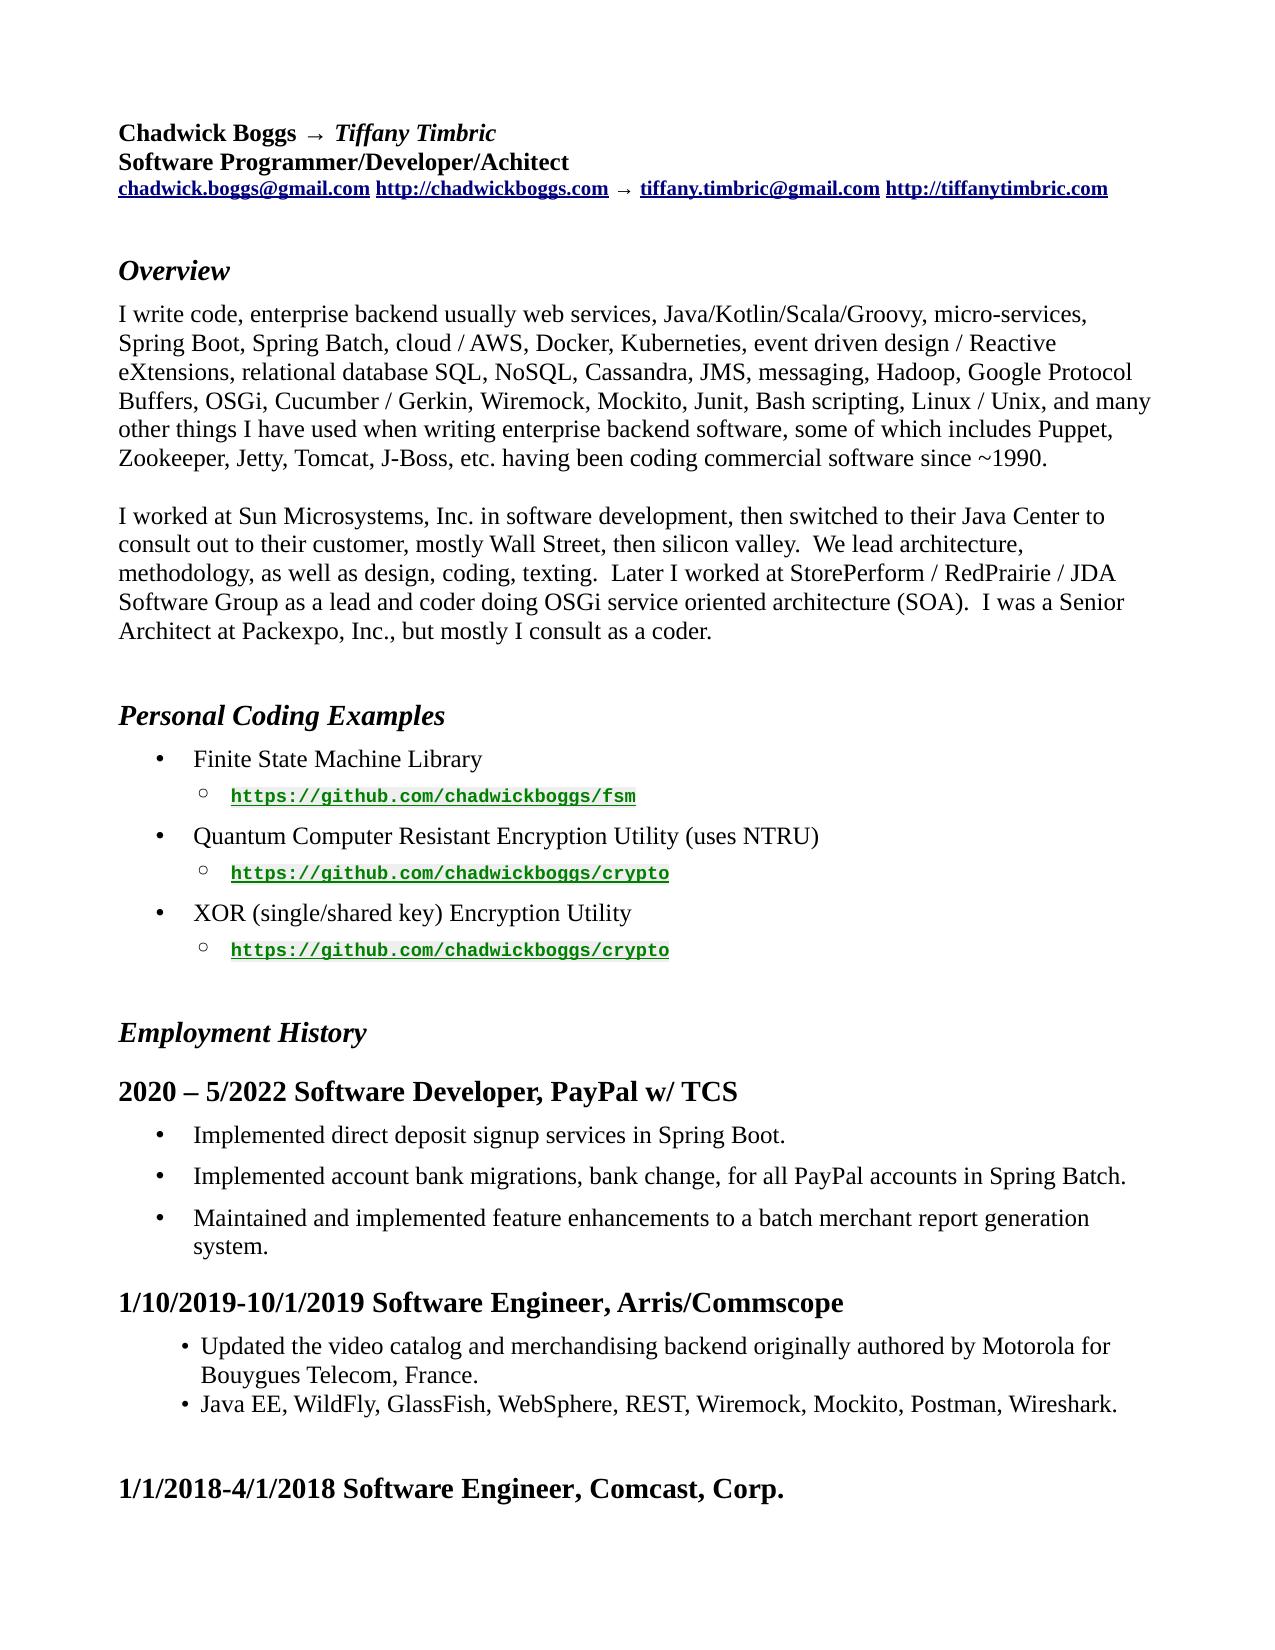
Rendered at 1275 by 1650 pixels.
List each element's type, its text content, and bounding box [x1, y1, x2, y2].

subtitle 1/10/2019-10/1/2019 Software Engineer, Arris/Commscope [118, 1285, 1157, 1319]
text I write code, enterprise backend usually web services, Java/Kotlin/Scala/Groovy, micro-services, Spring Boot, Spring Batch, cloud / AWS, Docker, Kuberneties, event driven design / Reactive eXtensions, relational database SQL, NoSQL, Cassandra, JMS, messaging, Hadoop, Google Protocol Buffers, OSGi, Cucumber / Gerkin, Wiremock, Mockito, Junit, Bash scripting, Linux / Unix, and many other things I have used when writing enterprise backend software, some of which includes Puppet, Zookeeper, Jetty, Tomcat, J-Boss, etc. having been coding commercial software since ~1990. [118, 299, 1157, 472]
list Implemented direct deposit signup services in Spring Boot. [156, 1120, 1157, 1149]
list Maintained and implemented feature enhancements to a batch merchant report generation system. [156, 1203, 1157, 1260]
subtitle 2020 – 5/2022 Software Developer, PayPal w/ TCS [118, 1074, 1157, 1108]
subtitle 1/1/2018-4/1/2018 Software Engineer, Comcast, Corp. [118, 1471, 1157, 1505]
subtitle Chadwick Boggs → Tiffany Timbric [118, 118, 1157, 147]
list Implemented account bank migrations, bank change, for all PayPal accounts in Spring Batch. [156, 1161, 1157, 1190]
list Finite State Machine Library [156, 744, 1157, 773]
list https://github.com/chadwickboggs/crypto [193, 862, 1157, 885]
list https://github.com/chadwickboggs/crypto [193, 939, 1157, 991]
subtitle Personal Coding Examples [118, 698, 1157, 732]
subtitle Employment History [118, 1016, 1157, 1049]
list Quantum Computer Resistant Encryption Utility (uses NTRU) [156, 821, 1157, 850]
list Java EE, WildFly, GlassFish, WebSphere, REST, Wiremock, Mockito, Postman, Wireshark. [200, 1389, 1157, 1417]
list https://github.com/chadwickboggs/fsm [193, 786, 1157, 808]
text I worked at Sun Microsystems, Inc. in software development, then switched to their Java Center to consult out to their customer, mostly Wall Street, then silicon valley. We lead architecture, methodology, as well as design, coding, texting. Later I worked at StorePerform / RedPrairie / JDA Software Group as a lead and coder doing OSGi service oriented architecture (SOA). I was a Senior Architect at Packexpo, Inc., but mostly I consult as a coder. [118, 501, 1157, 644]
subtitle Software Programmer/Developer/Achitect chadwick.boggs@gmail.com http://chadwickboggs.com → tiffany.timbric@gmail.com http://tiffanytimbric.com [118, 147, 1157, 200]
list XOR (single/shared key) Encryption Utility [156, 898, 1157, 926]
list Updated the video catalog and merchandising backend originally authored by Motorola for Bouygues Telecom, France. [181, 1331, 1157, 1389]
subtitle Overview [118, 253, 1157, 287]
